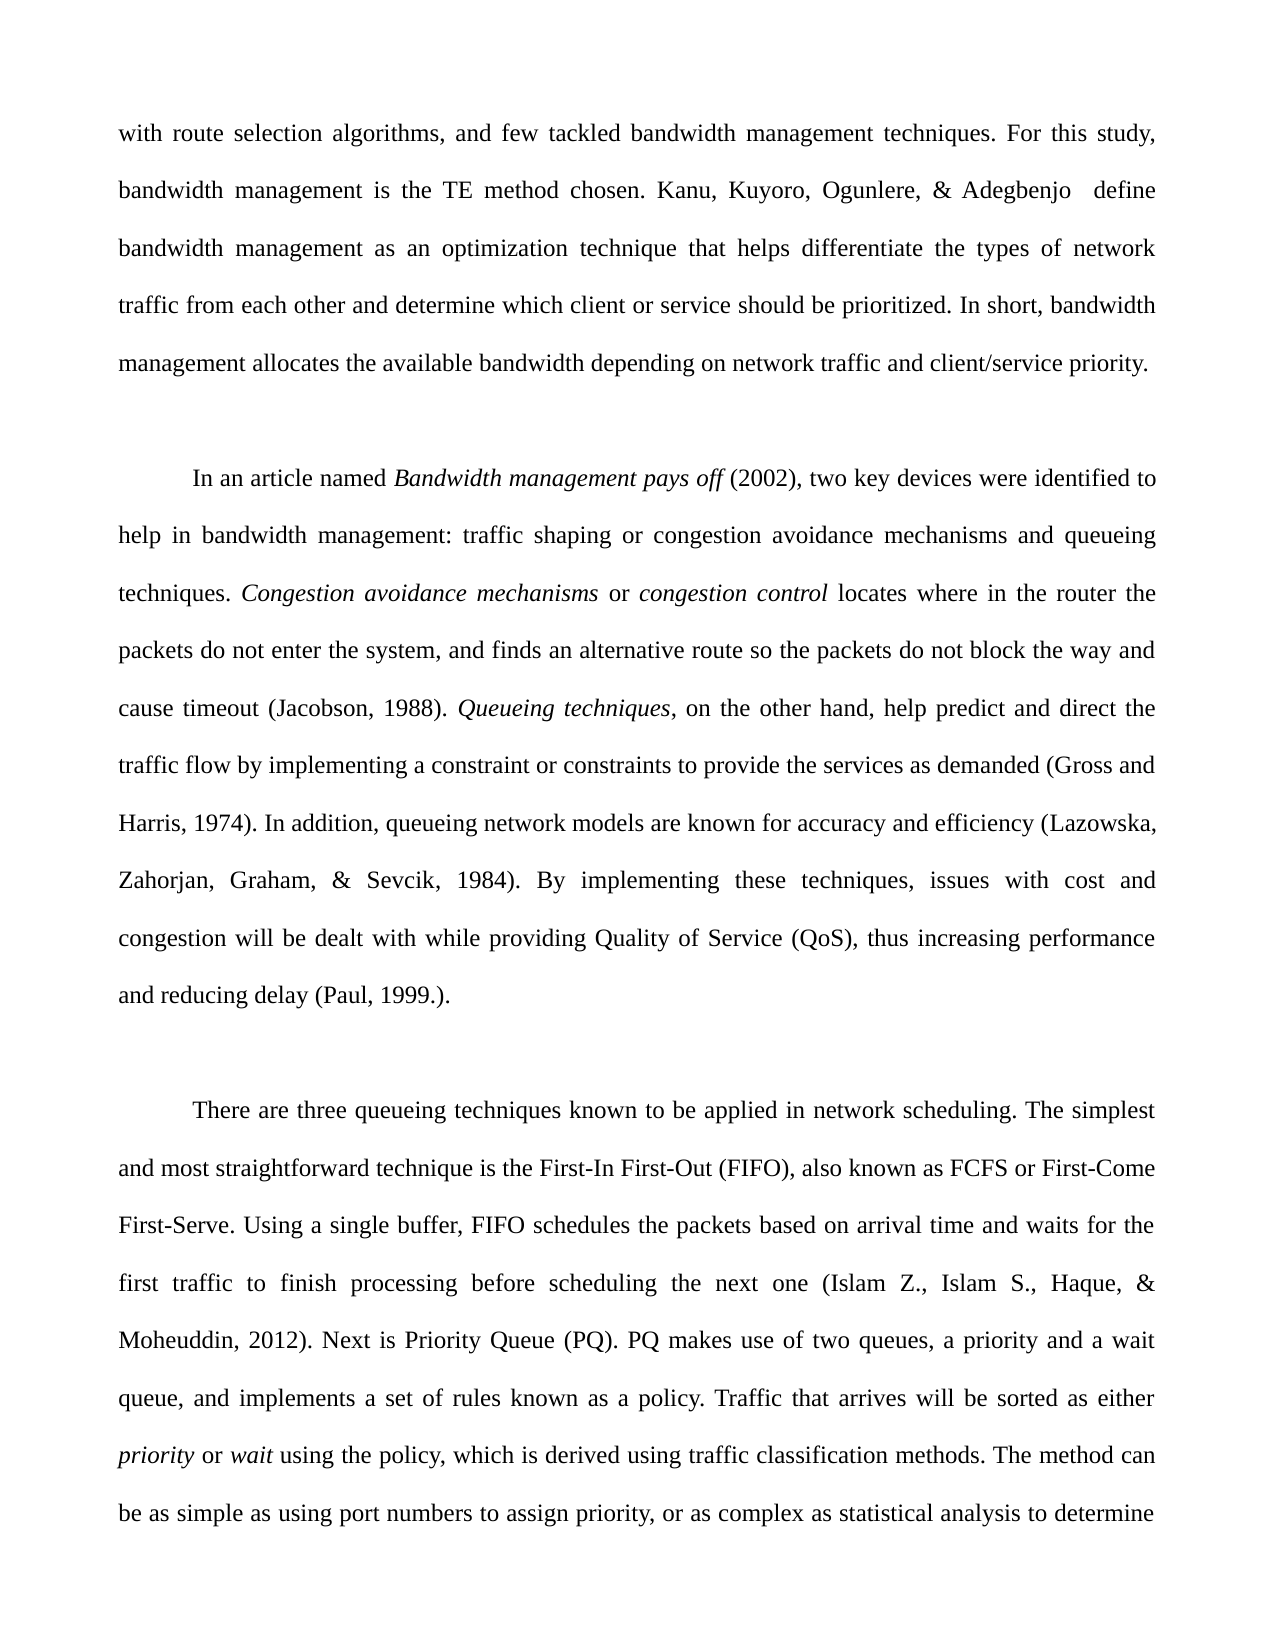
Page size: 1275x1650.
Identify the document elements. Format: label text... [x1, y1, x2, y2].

text In an article named Bandwidth management pays off (2002), two key devices were identified to help in bandwidth management: traffic shaping or congestion avoidance mechanisms and queueing techniques. Congestion avoidance mechanisms or congestion control locates where in the router the packets do not enter the system, and finds an alternative route so the packets do not block the way and cause timeout (Jacobson, 1988). Queueing techniques, on the other hand, help predict and direct the traffic flow by implementing a constraint or constraints to provide the services as demanded (Gross and Harris, 1974). In addition, queueing network models are known for accuracy and efficiency (Lazowska, Zahorjan, Graham, & Sevcik, 1984). By implementing these techniques, issues with cost and congestion will be dealt with while providing Quality of Service (QoS), thus increasing performance and reducing delay (Paul, 1999.). [118, 463, 1157, 1009]
text There are three queueing techniques known to be applied in network scheduling. The simplest and most straightforward technique is the First-In First-Out (FIFO), also known as FCFS or First-Come First-Serve. Using a single buffer, FIFO schedules the packets based on arrival time and waits for the first traffic to finish processing before scheduling the next one (Islam Z., Islam S., Haque, & Moheuddin, 2012). Next is Priority Queue (PQ). PQ makes use of two queues, a priority and a wait queue, and implements a set of rules known as a policy. Traffic that arrives will be sorted as either priority or wait using the policy, which is derived using traffic classification methods. The method can be as simple as using port numbers to assign priority, or as complex as statistical analysis to determine [118, 1096, 1157, 1527]
text with route selection algorithms, and few tackled bandwidth management techniques. For this study, bandwidth management is the TE method chosen. Kanu, Kuyoro, Ogunlere, & Adegbenjo define bandwidth management as an optimization technique that helps differentiate the types of network traffic from each other and determine which client or service should be prioritized. In short, bandwidth management allocates the available bandwidth depending on network traffic and client/service priority. [118, 118, 1157, 377]
